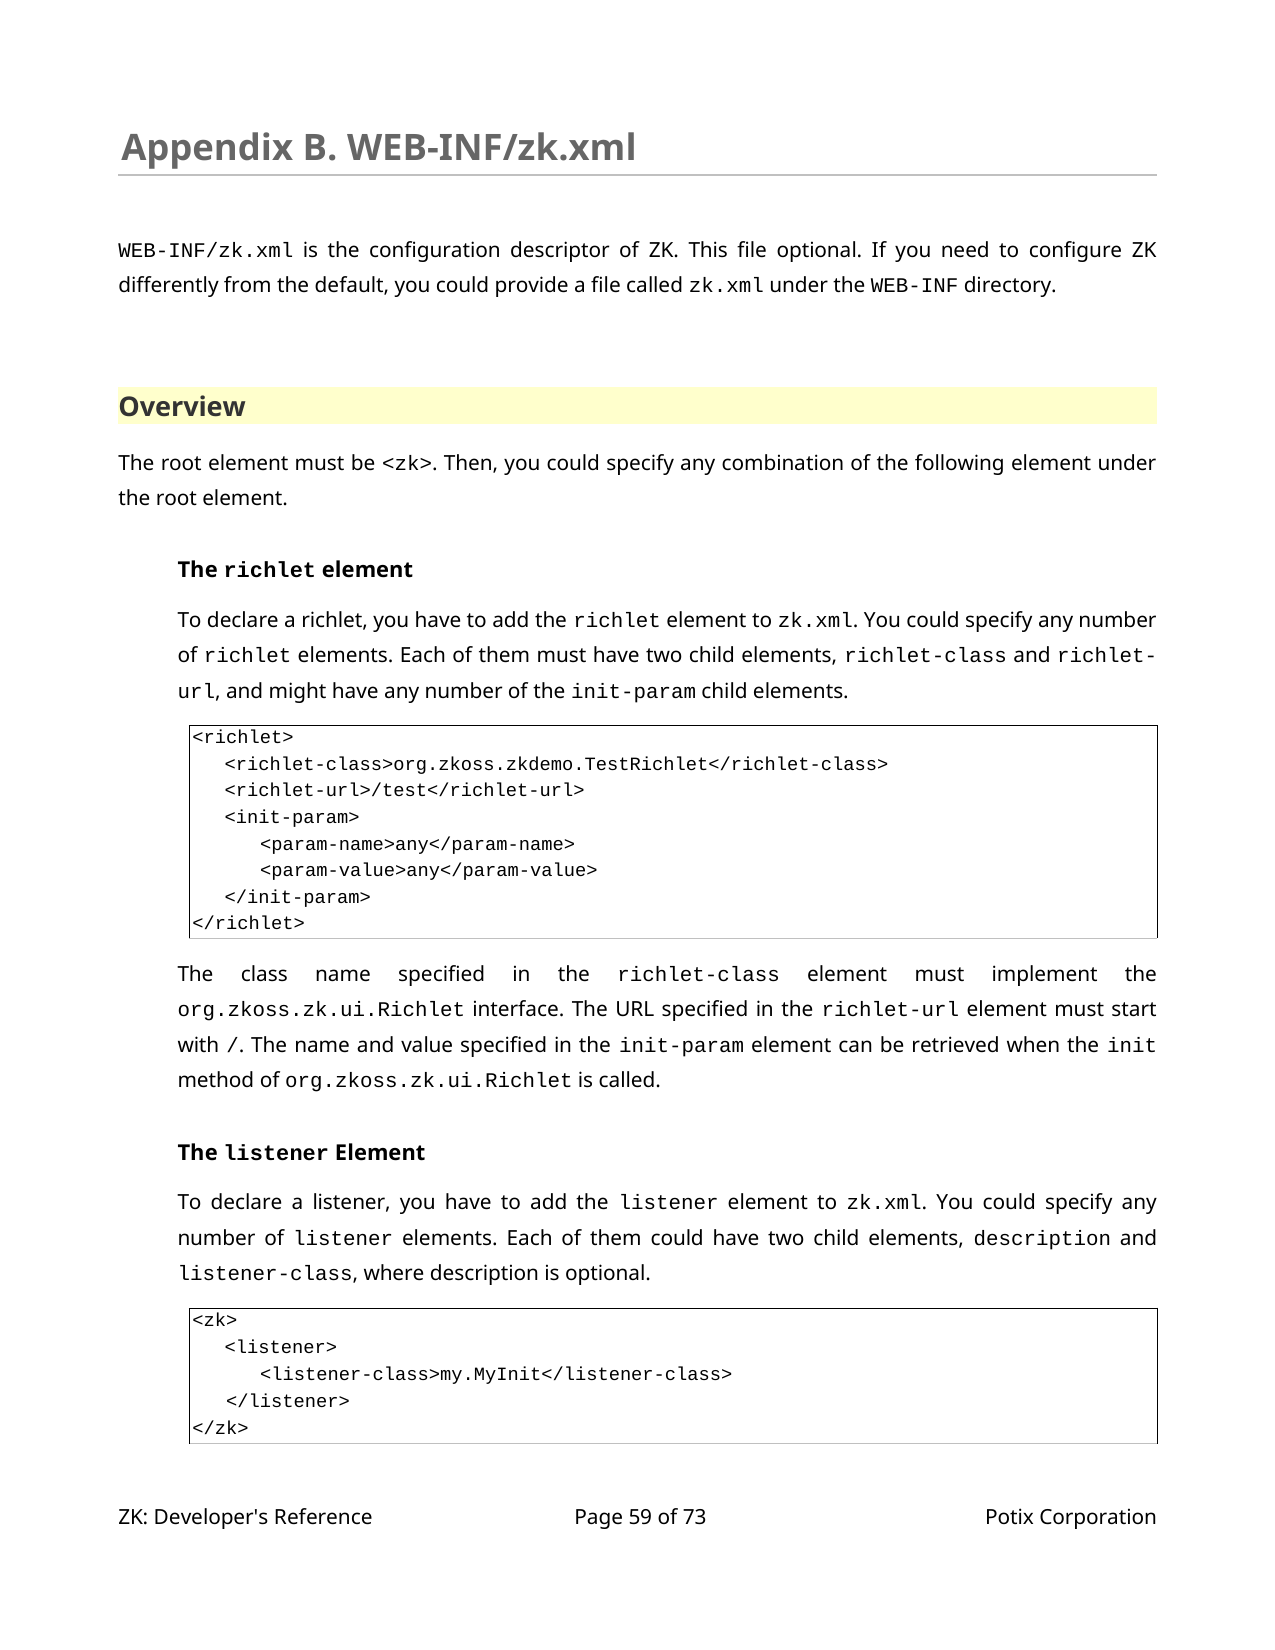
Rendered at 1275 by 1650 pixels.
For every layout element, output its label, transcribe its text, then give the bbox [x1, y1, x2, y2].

text <zk> [190, 1309, 1157, 1332]
text </zk> [190, 1416, 1157, 1443]
subtitle Overview [118, 387, 1157, 424]
text <listener> [190, 1335, 1157, 1359]
subtitle The richlet element [177, 554, 1157, 584]
subtitle Appendix B. WEB-INF/zk.xml [118, 118, 1157, 174]
text <listener-class>my.MyInit</listener-class> [190, 1362, 1157, 1386]
text The root element must be <zk>. Then, you could specify any combination of the following element under the root element. [118, 448, 1157, 512]
text <richlet> <richlet-class>org.zkoss.zkdemo.TestRichlet</richlet-class> <richlet-url>/test</richlet-url> <init-param> <param-name>any</param-name> <param-value>any</param-value> </init-param> </richlet> [190, 726, 1157, 938]
text WEB-INF/zk.xml is the configuration descriptor of ZK. This file optional. If you need to configure ZK differently from the default, you could provide a file called zk.xml under the WEB-INF directory. [118, 235, 1157, 299]
text To declare a listener, you have to add the listener element to zk.xml. You could specify any number of listener elements. Each of them could have two child elements, description and listener-class, where description is optional. [177, 1187, 1157, 1287]
text The class name specified in the richlet-class element must implement the org.zkoss.zk.ui.Richlet interface. The URL specified in the richlet-url element must start with /. The name and value specified in the init-param element can be retrieved when the init method of org.zkoss.zk.ui.Richlet is called. [177, 959, 1157, 1094]
subtitle The listener Element [177, 1137, 1157, 1167]
text To declare a richlet, you have to add the richlet element to zk.xml. You could specify any number of richlet elements. Each of them must have two child elements, richlet-class and richlet-url, and might have any number of the init-param child elements. [177, 605, 1157, 704]
text </listener> [190, 1389, 1157, 1413]
